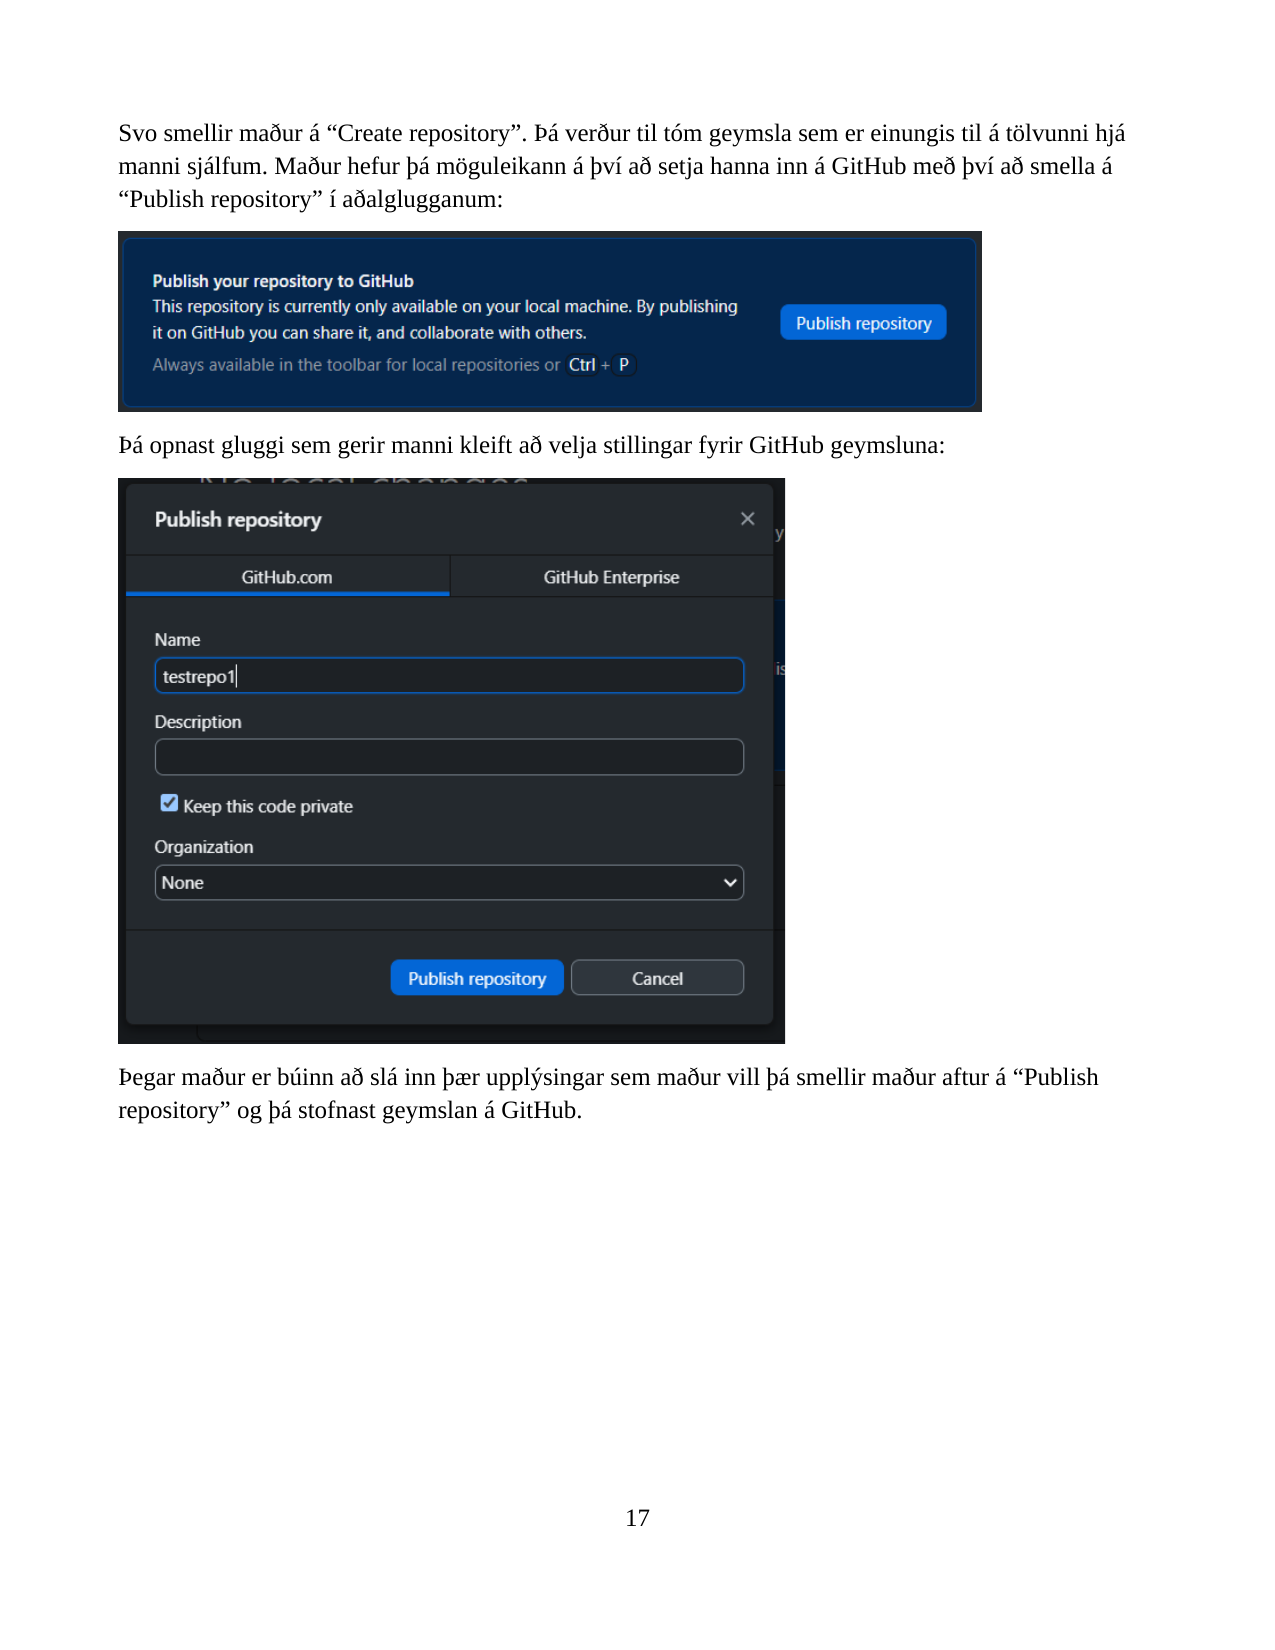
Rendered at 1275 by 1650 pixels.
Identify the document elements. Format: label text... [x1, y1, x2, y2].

text Þegar maður er búinn að slá inn þær upplýsingar sem maður vill þá smellir maður aftur á “Publish repository” og þá stofnast geymslan á GitHub. [118, 1062, 1157, 1124]
picture [118, 231, 982, 412]
text Þá opnast gluggi sem gerir manni kleift að velja stillingar fyrir GitHub geymsluna: [118, 430, 1157, 459]
picture [118, 478, 786, 1044]
text Svo smellir maður á “Create repository”. Þá verður til tóm geymsla sem er einungis til á tölvunni hjá manni sjálfum. Maður hefur þá möguleikann á því að setja hanna inn á GitHub með því að smella á “Publish repository” í aðalglugganum: [118, 118, 1157, 213]
